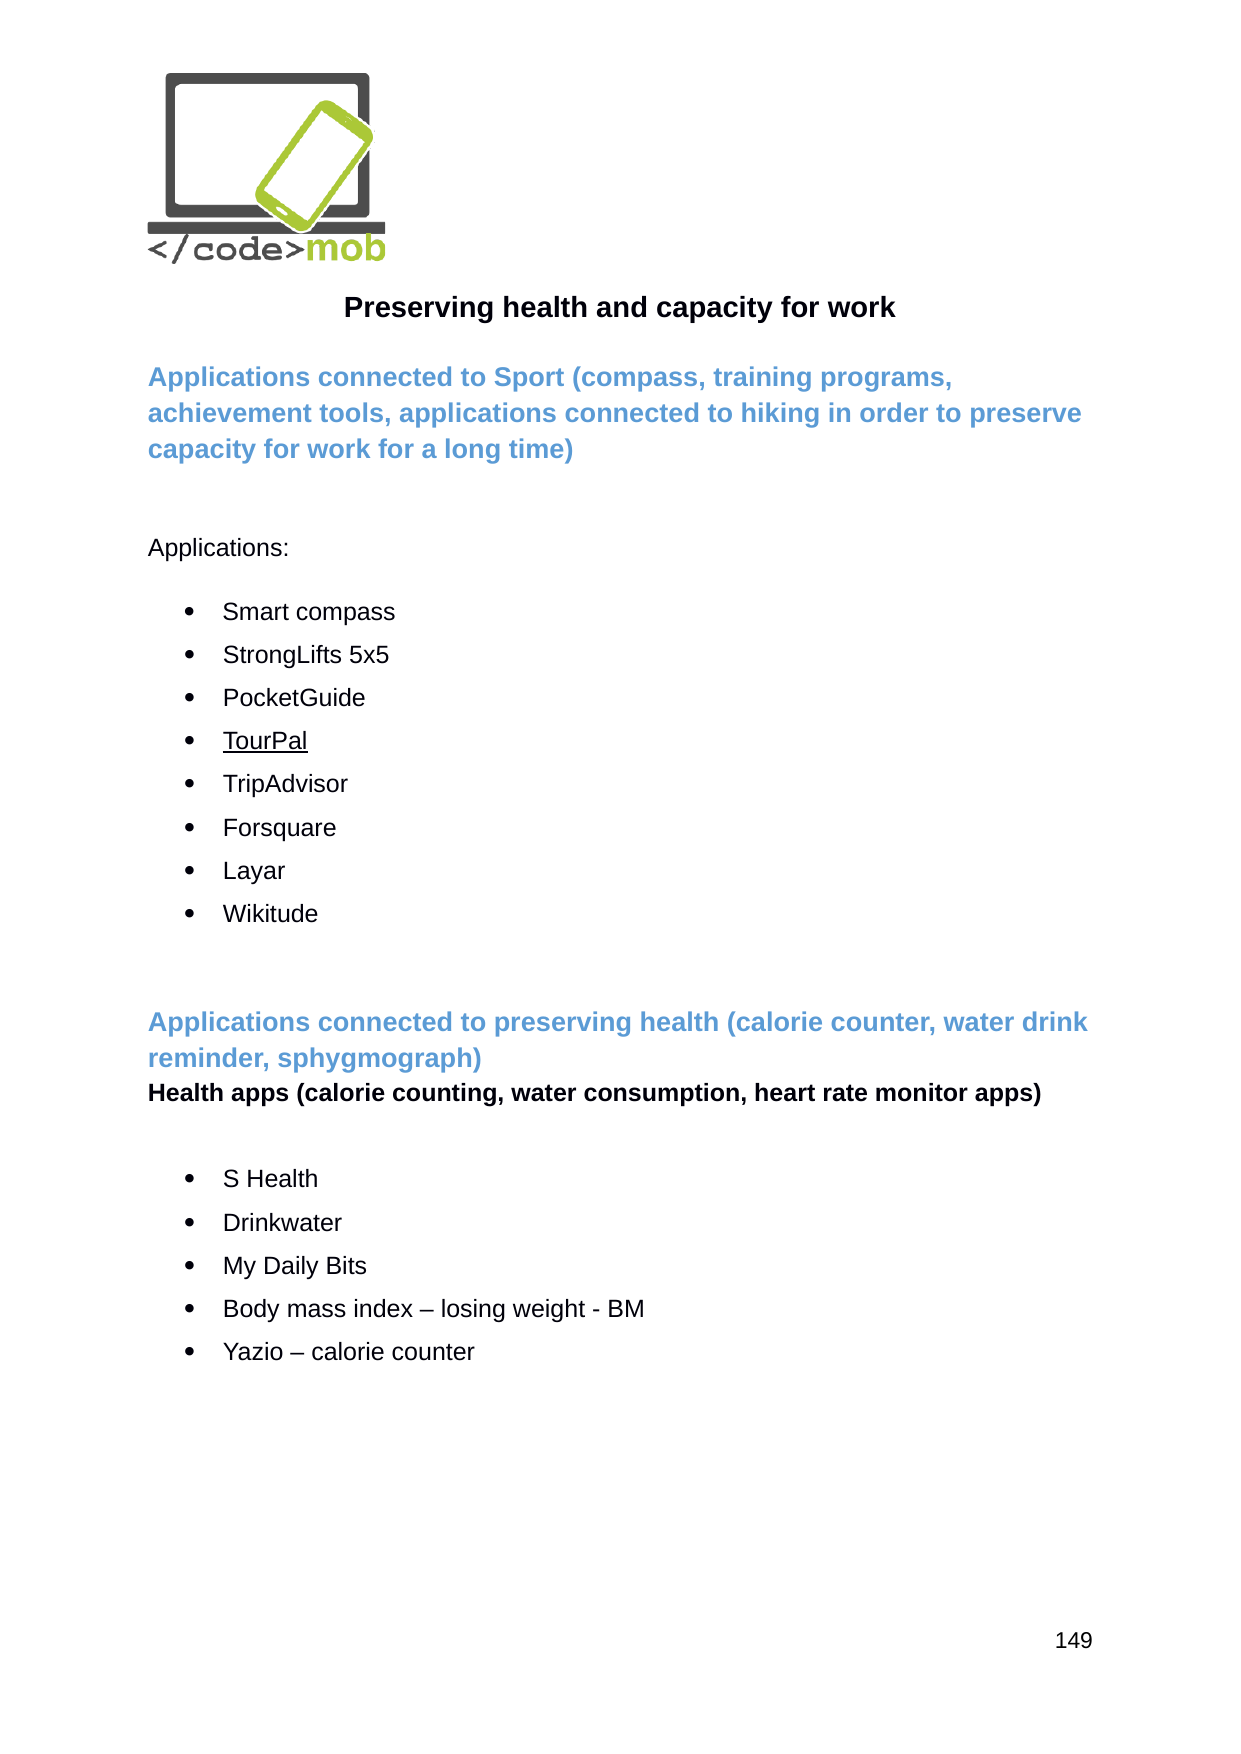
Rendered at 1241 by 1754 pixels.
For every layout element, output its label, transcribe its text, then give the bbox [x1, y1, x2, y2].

list StrongLifts 5x5 [185, 640, 1093, 669]
list Drinkwater [185, 1208, 1093, 1237]
subtitle Applications connected to preserving health (calorie counter, water drink reminder, sphygmograph) [148, 1006, 1093, 1073]
list Layar [185, 856, 1093, 885]
list Yazio – calorie counter [185, 1337, 1093, 1366]
subtitle Applications connected to Sport (compass, training programs, achievement tools, applications connected to hiking in order to preserve capacity for work for a long time) [148, 361, 1093, 464]
list S Health [185, 1164, 1093, 1193]
list Body mass index – losing weight - BM [185, 1294, 1093, 1323]
text Applications: [148, 533, 1093, 561]
list Smart compass [185, 597, 1093, 625]
list Wikitude [185, 899, 1093, 928]
list TourPal [185, 726, 1093, 755]
subtitle Preserving health and capacity for work [148, 290, 1093, 323]
list My Daily Bits [185, 1251, 1093, 1280]
picture [147, 73, 386, 264]
list TripAdvisor [185, 769, 1093, 798]
text Health apps (calorie counting, water consumption, heart rate monitor apps) [148, 1078, 1093, 1107]
list Forsquare [185, 813, 1093, 842]
list PocketGuide [185, 683, 1093, 712]
